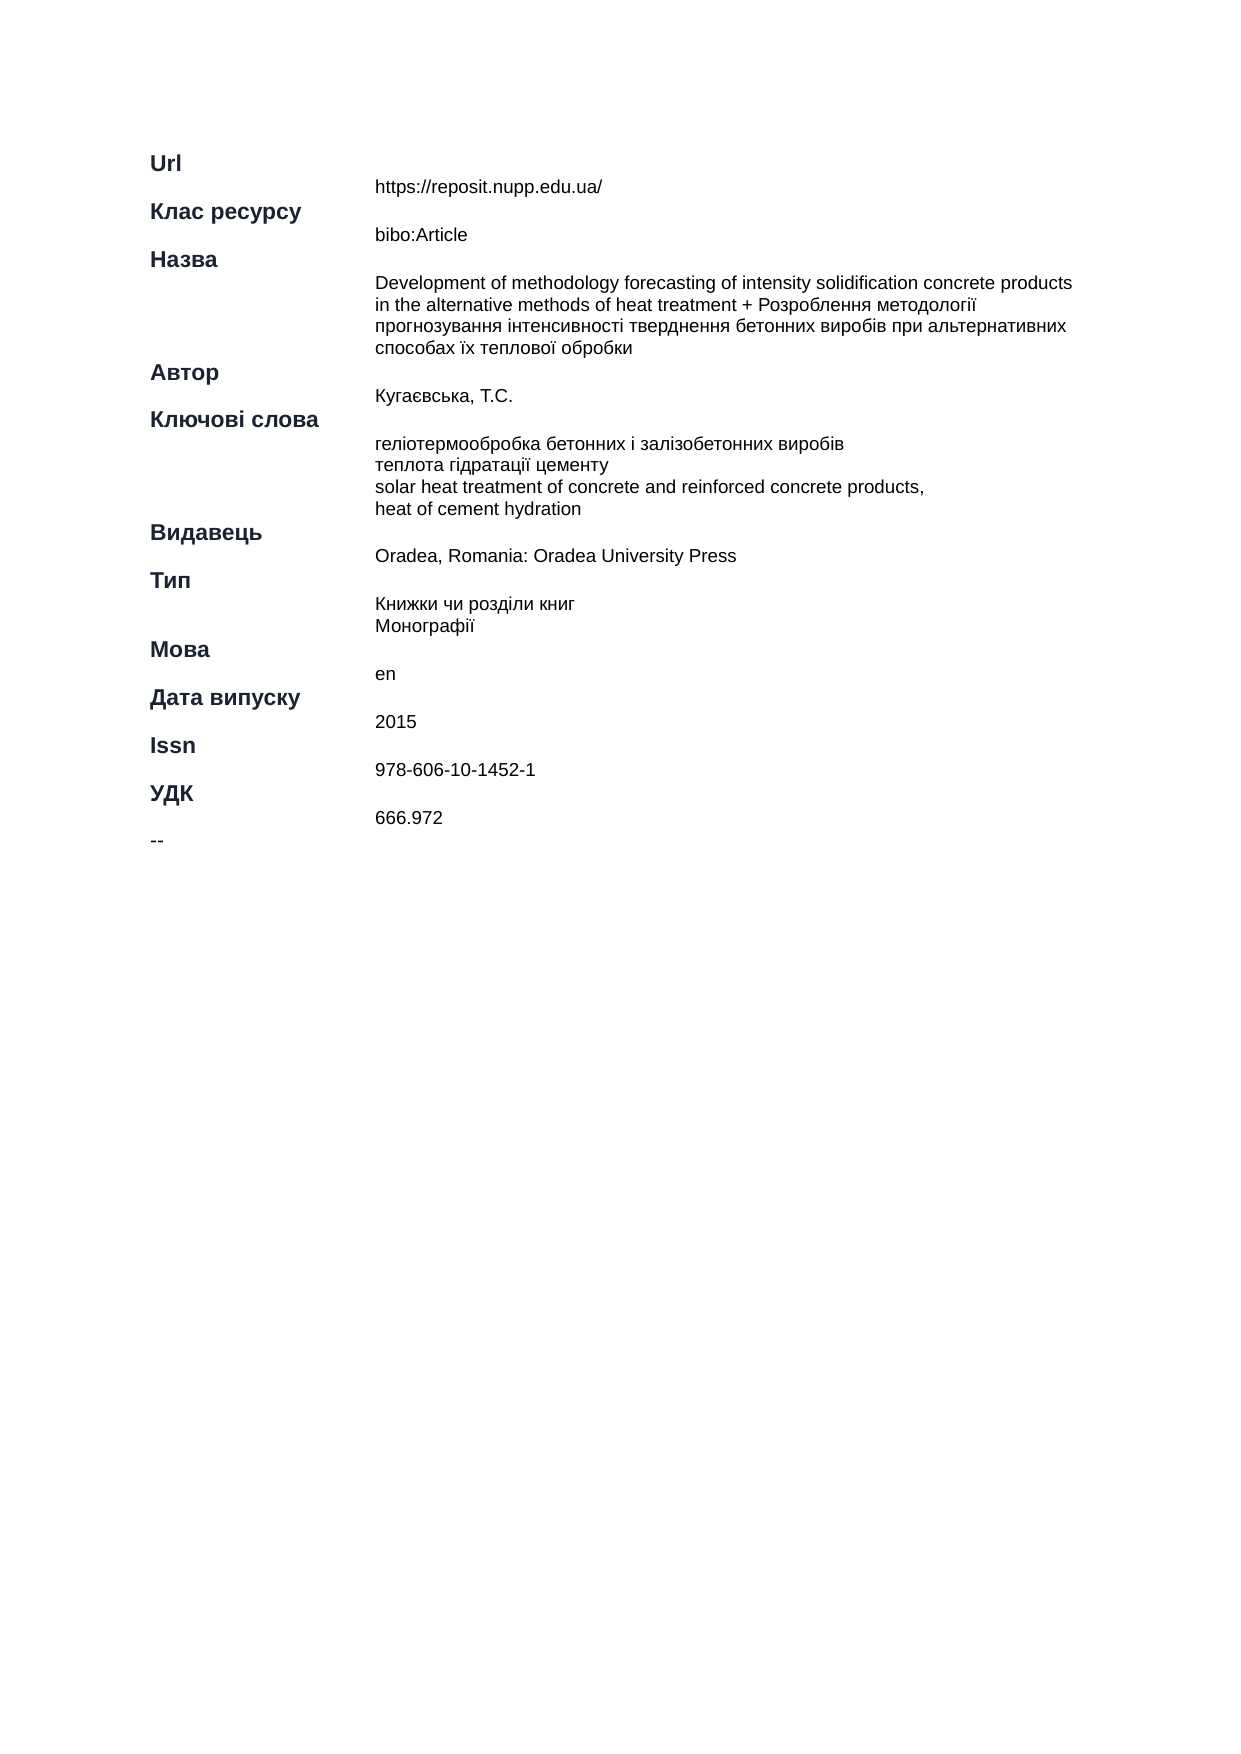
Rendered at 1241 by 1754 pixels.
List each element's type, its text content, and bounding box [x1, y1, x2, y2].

text heat of cement hydration [375, 497, 1090, 519]
text геліотермообробка бетонних і залізобетонних виробів [375, 433, 1090, 454]
text УДК [150, 780, 1090, 806]
text Тип [150, 567, 1090, 593]
text 2015 [375, 711, 1090, 732]
text Url [150, 150, 1090, 176]
text Назва [150, 246, 1090, 272]
text Мова [150, 636, 1090, 663]
text Книжки чи розділи книг [375, 593, 1090, 615]
text теплота гідратації цементу [375, 454, 1090, 476]
text https://reposit.nupp.edu.ua/ [375, 176, 1090, 198]
text Issn [150, 732, 1090, 758]
text Oradea, Romania: Oradea University Press [375, 545, 1090, 567]
text Автор [150, 358, 1090, 385]
text Клас ресурсу [150, 198, 1090, 224]
text Кугаєвська, Т.С. [375, 385, 1090, 406]
text Видавець [150, 519, 1090, 545]
text bibo:Article [375, 224, 1090, 246]
text en [375, 663, 1090, 684]
text -- [150, 828, 1090, 852]
text Ключові слова [150, 406, 1090, 433]
text 666.972 [375, 806, 1090, 828]
text 978-606-10-1452-1 [375, 758, 1090, 780]
text Дата випуску [150, 684, 1090, 711]
text Монографії [375, 615, 1090, 636]
text solar heat treatment of concrete and reinforced concrete products, [375, 476, 1090, 497]
text Development of methodology forecasting of intensity solidification concrete products in the alternative methods of heat treatment + Розроблення методології прогнозування інтенсивності тверднення бетонних виробів при альтернативних способах їх теплової обробки [375, 272, 1090, 358]
